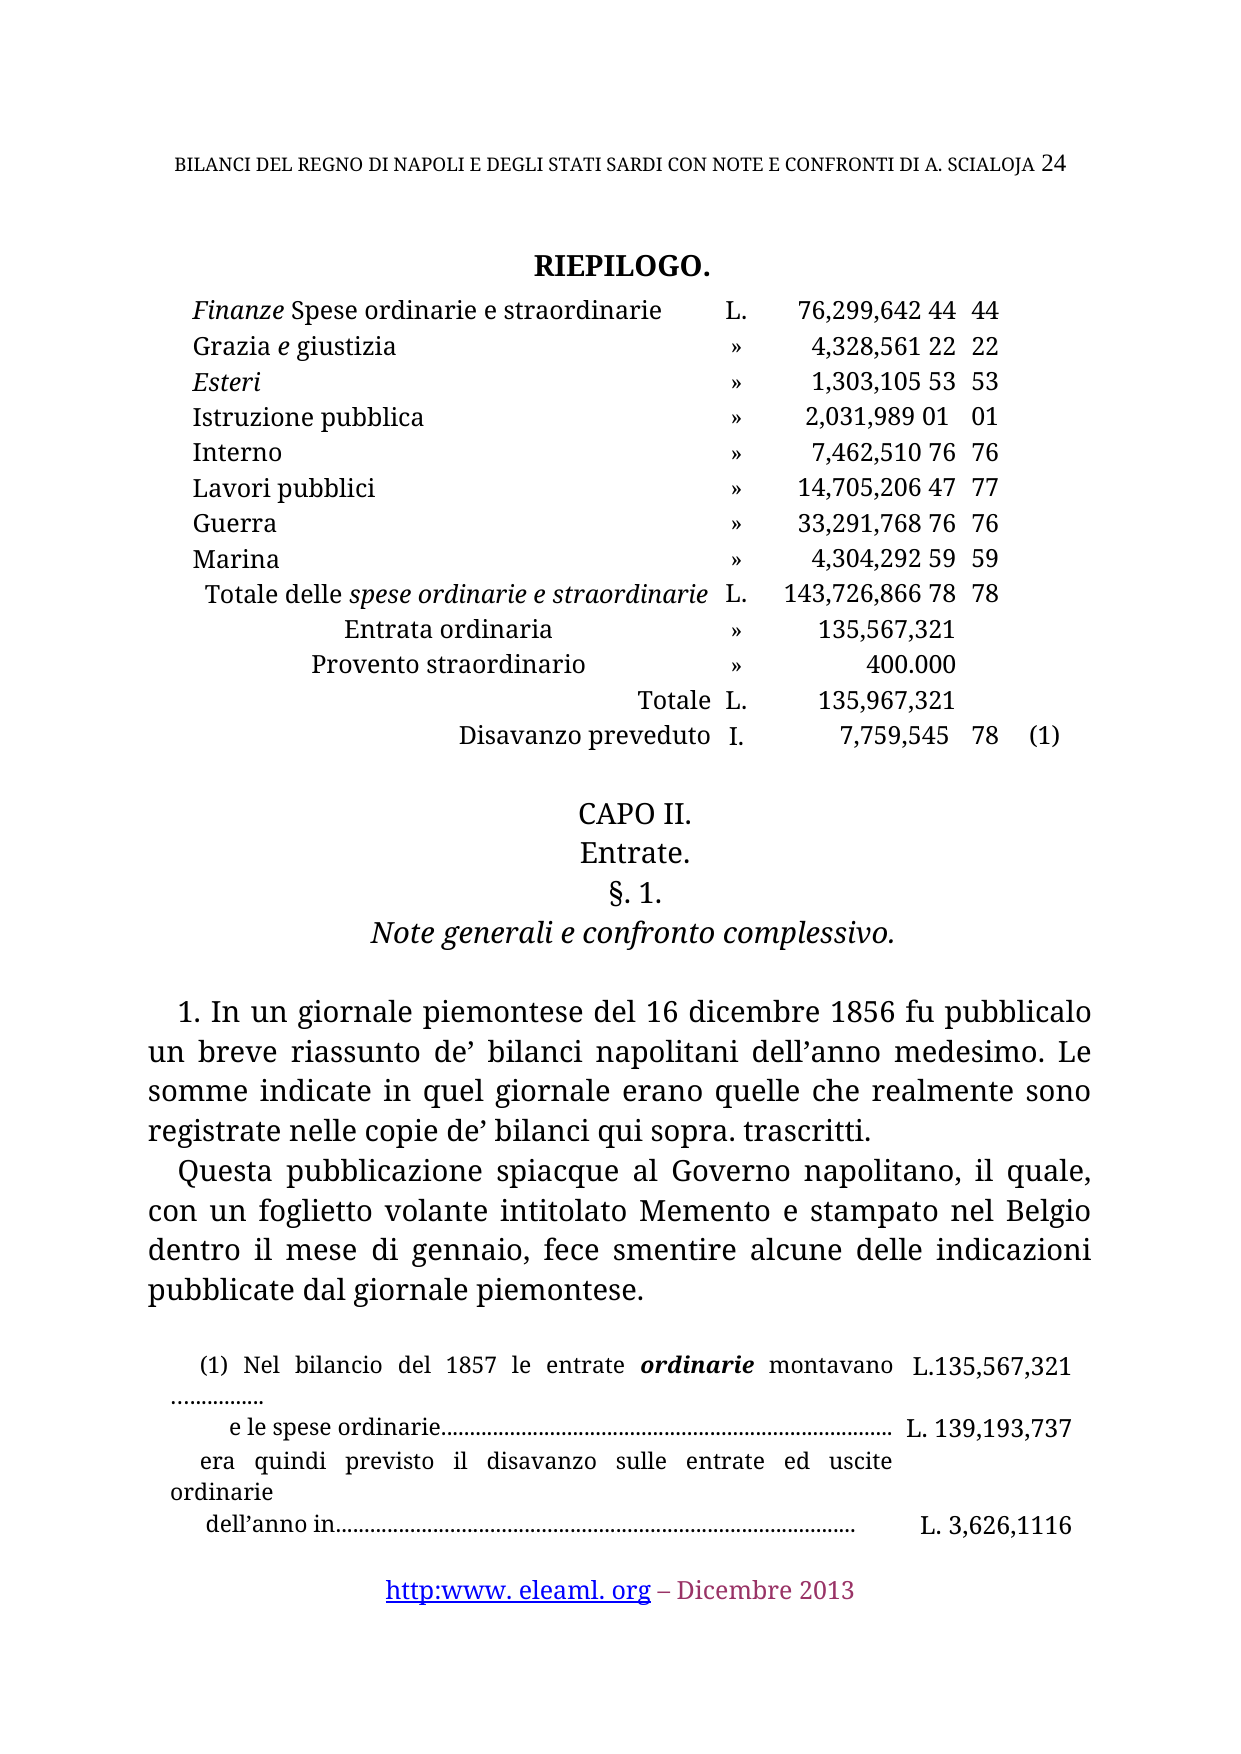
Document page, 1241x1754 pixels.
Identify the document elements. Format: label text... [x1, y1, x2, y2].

table_cell 4,304,292 59 [761, 541, 956, 576]
table_header [956, 246, 1014, 293]
table_cell 33,291,768 76 [761, 505, 956, 541]
table_cell 44 [956, 293, 1014, 328]
table_cell 77 [956, 470, 1014, 505]
table_cell 135,567,321 [761, 612, 956, 647]
table_cell 22 [956, 328, 1014, 364]
table_cell [1014, 435, 1060, 470]
table_cell (1) [1014, 718, 1060, 753]
table_cell Provento straordinario [193, 647, 711, 682]
table_cell e le spese ordinarie............................................................................... [170, 1411, 894, 1445]
table_header [1014, 246, 1060, 293]
table_cell [1014, 293, 1060, 328]
table_cell [1014, 470, 1060, 505]
table_cell 143,726,866 78 [761, 576, 956, 612]
table_cell [1014, 576, 1060, 612]
table_cell [1014, 647, 1060, 682]
table_cell [1014, 541, 1060, 576]
table_cell 76 [956, 435, 1014, 470]
table_cell [894, 1445, 1079, 1508]
table_cell 7,759,545 [761, 718, 956, 753]
table_cell Totale [193, 683, 711, 718]
table_header RIEPILOGO. [193, 246, 711, 293]
table_cell [956, 647, 1014, 682]
table_cell [1014, 683, 1060, 718]
table_header L.135,567,321 [894, 1349, 1079, 1411]
table_cell 1,303,105 53 [761, 364, 956, 399]
table_cell 135,967,321 [761, 683, 956, 718]
text Note generali e confronto complessivo. [148, 912, 1093, 952]
table_header (1) Nel bilancio del 1857 le entrate ordinarie montavano …............. [170, 1349, 894, 1411]
table_cell L. [711, 293, 761, 328]
table_cell 78 [956, 718, 1014, 753]
table_header [761, 246, 956, 293]
text 1. In un giornale piemontese del 16 dicembre 1856 fu pubblicalo un breve riassunto de’ bilanci napolitani dell’anno medesimo. Le somme indicate in quel giornale erano quelle che realmente sono registrate nelle copie de’ bilanci qui sopra. trascritti. [148, 991, 1093, 1150]
table_cell L. [711, 576, 761, 612]
text Entrate. [148, 833, 1093, 872]
text §. 1. [148, 872, 1093, 912]
table_cell 01 [956, 399, 1014, 434]
table_cell [1014, 612, 1060, 647]
table_cell Disavanzo preveduto [193, 718, 711, 753]
table_cell 2,031,989 01 [761, 399, 956, 434]
table_cell [956, 612, 1014, 647]
table_cell 53 [956, 364, 1014, 399]
text Questa pubblicazione spiacque al Governo napolitano, il quale, con un foglietto volante intitolato Memento e stampato nel Belgio dentro il mese di gennaio, fece smentire alcune delle indicazioni pubblicate dal giornale piemontese. [148, 1150, 1093, 1309]
table_cell dell’anno in........................................................................................... [170, 1508, 894, 1542]
table_cell Entrata ordinaria [193, 612, 711, 647]
table_cell 76 [956, 505, 1014, 541]
table_cell [1014, 399, 1060, 434]
table_cell [956, 683, 1014, 718]
table_cell [1014, 505, 1060, 541]
table_cell 78 [956, 576, 1014, 612]
table_cell 4,328,561 22 [761, 328, 956, 364]
table_cell 400.000 [761, 647, 956, 682]
table_cell L. [711, 683, 761, 718]
table_cell 14,705,206 47 [761, 470, 956, 505]
table_cell L. 3,626,1116 [894, 1508, 1079, 1542]
text CAPO II. [148, 793, 1093, 833]
table_cell 76,299,642 44 [761, 293, 956, 328]
table_cell 7,462,510 76 [761, 435, 956, 470]
table_cell L. 139,193,737 [894, 1411, 1079, 1445]
table_cell [1014, 328, 1060, 364]
table_cell Finanze Spese ordinarie e straordinarie [193, 293, 711, 328]
table_cell 59 [956, 541, 1014, 576]
table_cell [1014, 364, 1060, 399]
table_header [711, 246, 761, 293]
table_cell era quindi previsto il disavanzo sulle entrate ed uscite ordinarie [170, 1445, 894, 1508]
